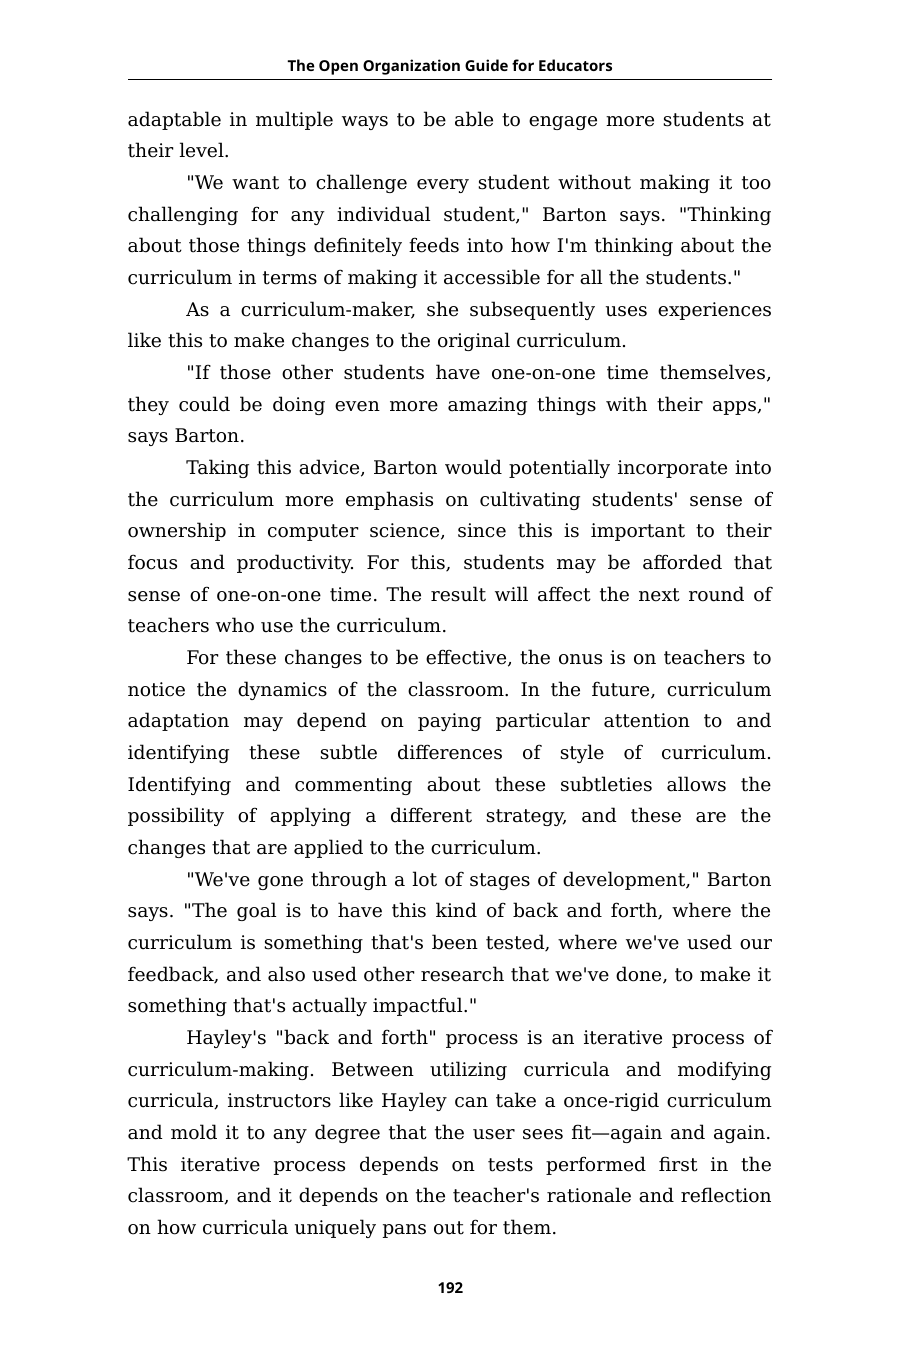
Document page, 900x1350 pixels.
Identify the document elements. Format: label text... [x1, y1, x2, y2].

text "We want to challenge every student without making it too challenging for any individual student," Barton says. "Thinking about those things definitely feeds into how I'm thinking about the curriculum in terms of making it accessible for all the students." [127, 172, 772, 289]
text As a curriculum-maker, she subsequently uses experiences like this to make changes to the original curriculum. [127, 299, 772, 352]
text adaptable in multiple ways to be able to engage more students at their level. [127, 109, 772, 162]
text "We've gone through a lot of stages of development," Barton says. "The goal is to have this kind of back and forth, where the curriculum is something that's been tested, where we've used our feedback, and also used other research that we've done, to make it something that's actually impactful." [127, 869, 772, 1017]
text Taking this advice, Barton would potentially incorporate into the curriculum more emphasis on cultivating students' sense of ownership in computer science, since this is important to their focus and productivity. For this, students may be afforded that sense of one-on-one time. The result will affect the next round of teachers who use the curriculum. [127, 457, 772, 637]
text Hayley's "back and forth" process is an iterative process of curriculum-making. Between utilizing curricula and modifying curricula, instructors like Hayley can take a once-rigid curriculum and mold it to any degree that the user sees fit—again and again. This iterative process depends on tests performed first in the classroom, and it depends on the teacher's rationale and reflection on how curricula uniquely pans out for them. [127, 1027, 772, 1239]
text "If those other students have one-on-one time themselves, they could be doing even more amazing things with their apps," says Barton. [127, 362, 772, 447]
text For these changes to be effective, the onus is on teachers to notice the dynamics of the classroom. In the future, curriculum adaptation may depend on paying particular attention to and identifying these subtle differences of style of curriculum. Identifying and commenting about these subtleties allows the possibility of applying a different strategy, and these are the changes that are applied to the curriculum. [127, 647, 772, 859]
